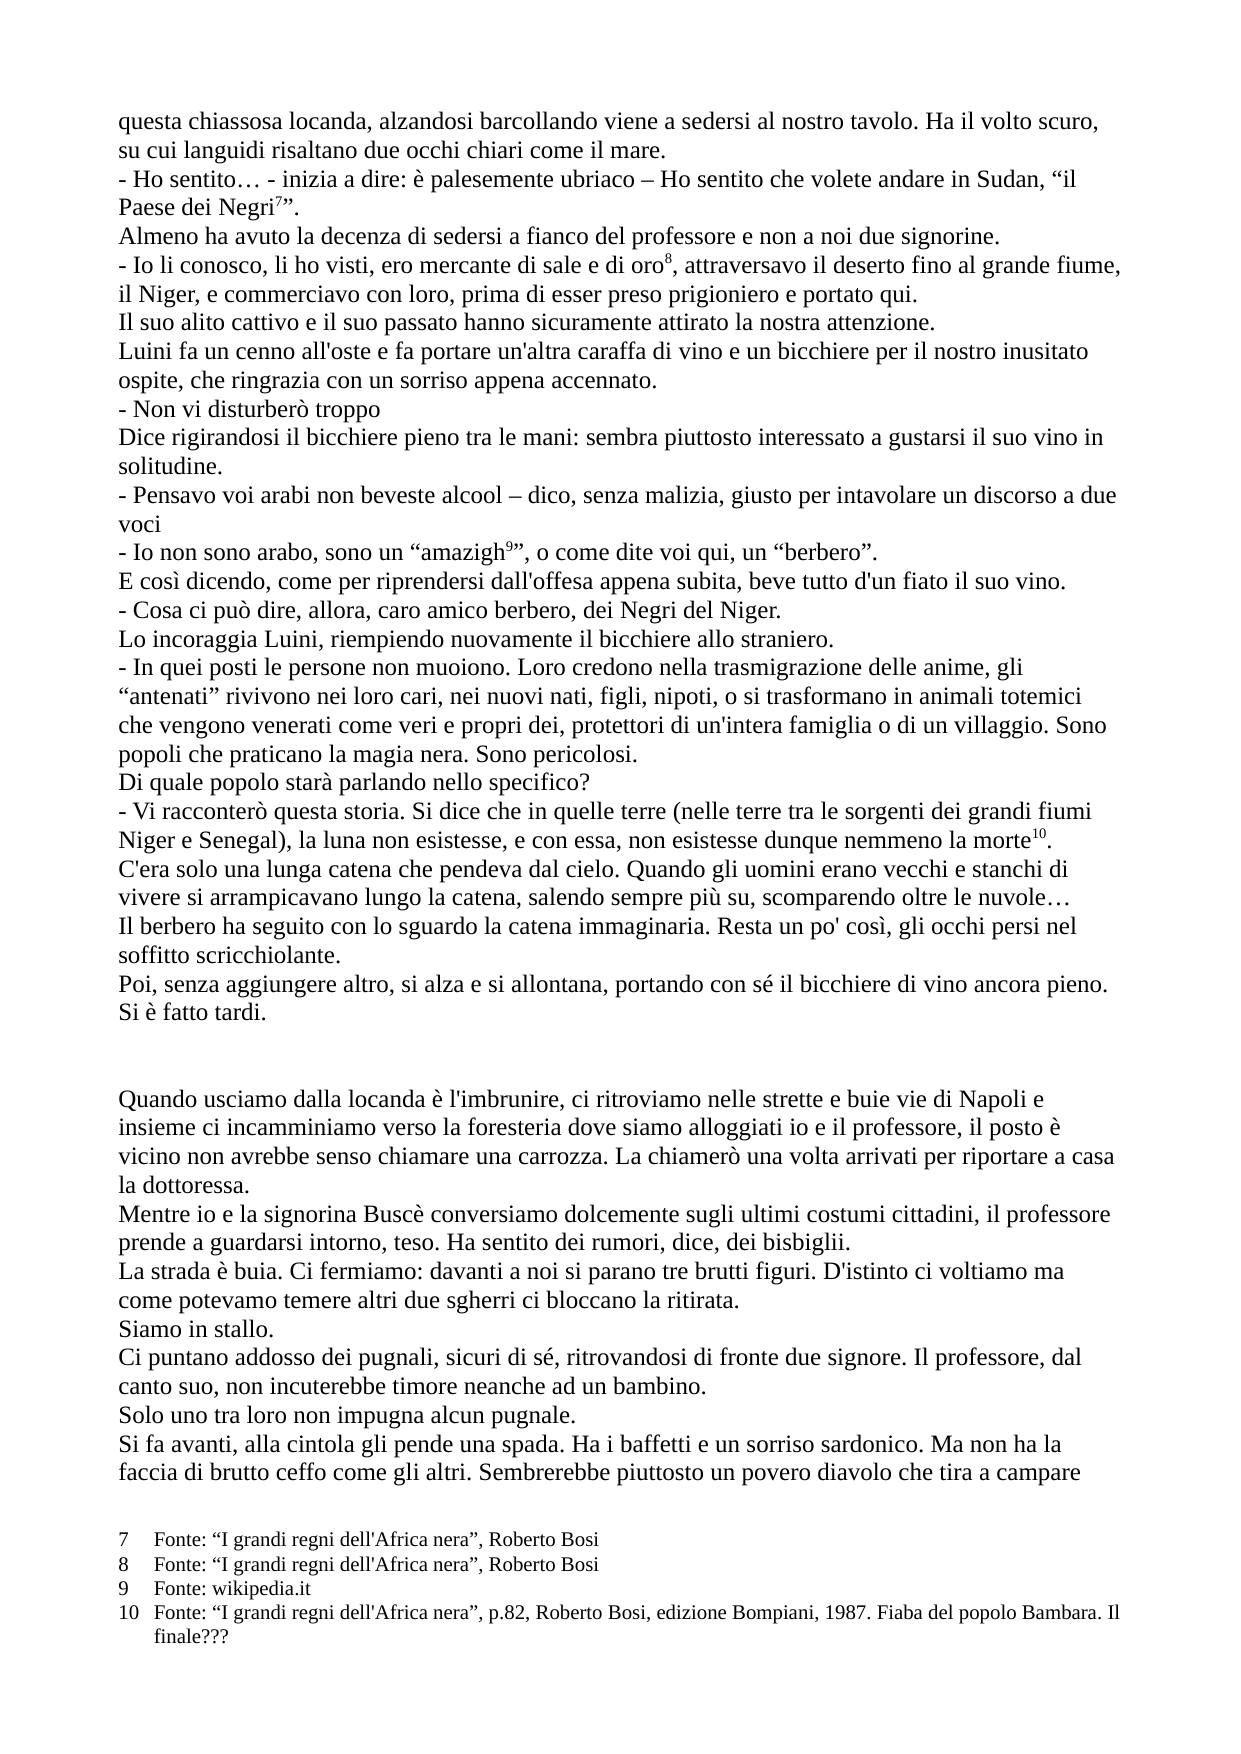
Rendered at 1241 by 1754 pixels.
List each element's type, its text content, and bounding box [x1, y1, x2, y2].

text Lo incoraggia Luini, riempiendo nuovamente il bicchiere allo straniero. [118, 624, 1122, 652]
text Fonte: wikipedia.it [118, 1576, 1122, 1599]
text Poi, senza aggiungere altro, si alza e si allontana, portando con sé il bicchiere di vino ancora pieno. [118, 969, 1122, 997]
text Luini fa un cenno all'oste e fa portare un'altra caraffa di vino e un bicchiere per il nostro inusitato ospite, che ringrazia con un sorriso appena accennato. [118, 336, 1122, 394]
text - Ho sentito… - inizia a dire: è palesemente ubriaco – Ho sentito che volete andare in Sudan, “il Paese dei Negri”. [118, 164, 1122, 221]
text Si è fatto tardi. [118, 997, 1122, 1026]
text questa chiassosa locanda, alzandosi barcollando viene a sedersi al nostro tavolo. Ha il volto scuro, su cui languidi risaltano due occhi chiari come il mare. [118, 106, 1122, 164]
text - Io non sono arabo, sono un “amazigh”, o come dite voi qui, un “berbero”. [118, 537, 1122, 566]
text Fonte: “I grandi regni dell'Africa nera”, Roberto Bosi [118, 1551, 1122, 1576]
text - Io li conosco, li ho visti, ero mercante di sale e di oro, attraversavo il deserto fino al grande fiume, il Niger, e commerciavo con loro, prima di esser preso prigioniero e portato qui. [118, 250, 1122, 307]
text Il berbero ha seguito con lo sguardo la catena immaginaria. Resta un po' così, gli occhi persi nel soffitto scricchiolante. [118, 911, 1122, 969]
text Ci puntano addosso dei pugnali, sicuri di sé, ritrovandosi di fronte due signore. Il professore, dal canto suo, non incuterebbe timore neanche ad un bambino. [118, 1342, 1122, 1400]
text C'era solo una lunga catena che pendeva dal cielo. Quando gli uomini erano vecchi e stanchi di vivere si arrampicavano lungo la catena, salendo sempre più su, scomparendo oltre le nuvole… [118, 854, 1122, 911]
text - In quei posti le persone non muoiono. Loro credono nella trasmigrazione delle anime, gli “antenati” rivivono nei loro cari, nei nuovi nati, figli, nipoti, o si trasformano in animali totemici che vengono venerati come veri e propri dei, protettori di un'intera famiglia o di un villaggio. Sono popoli che praticano la magia nera. Sono pericolosi. [118, 652, 1122, 767]
text Almeno ha avuto la decenza di sedersi a fianco del professore e non a noi due signorine. [118, 221, 1122, 250]
text Il suo alito cattivo e il suo passato hanno sicuramente attirato la nostra attenzione. [118, 307, 1122, 336]
text Siamo in stallo. [118, 1314, 1122, 1342]
text - Vi racconterò questa storia. Si dice che in quelle terre (nelle terre tra le sorgenti dei grandi fiumi Niger e Senegal), la luna non esistesse, e con essa, non esistesse dunque nemmeno la morte. [118, 796, 1122, 854]
text - Cosa ci può dire, allora, caro amico berbero, dei Negri del Niger. [118, 595, 1122, 624]
text Si fa avanti, alla cintola gli pende una spada. Ha i baffetti e un sorriso sardonico. Ma non ha la faccia di brutto ceffo come gli altri. Sembrerebbe piuttosto un povero diavolo che tira a campare [118, 1429, 1122, 1486]
text Fonte: “I grandi regni dell'Africa nera”, Roberto Bosi [118, 1527, 1122, 1551]
text Quando usciamo dalla locanda è l'imbrunire, ci ritroviamo nelle strette e buie vie di Napoli e insieme ci incamminiamo verso la foresteria dove siamo alloggiati io e il professore, il posto è vicino non avrebbe senso chiamare una carrozza. La chiamerò una volta arrivati per riportare a casa la dottoressa. [118, 1084, 1122, 1199]
text E così dicendo, come per riprendersi dall'offesa appena subita, beve tutto d'un fiato il suo vino. [118, 566, 1122, 595]
text Dice rigirandosi il bicchiere pieno tra le mani: sembra piuttosto interessato a gustarsi il suo vino in solitudine. [118, 422, 1122, 480]
text - Pensavo voi arabi non beveste alcool – dico, senza malizia, giusto per intavolare un discorso a due voci [118, 480, 1122, 537]
text Mentre io e la signorina Buscè conversiamo dolcemente sugli ultimi costumi cittadini, il professore prende a guardarsi intorno, teso. Ha sentito dei rumori, dice, dei bisbiglii. [118, 1199, 1122, 1256]
text Di quale popolo starà parlando nello specifico? [118, 767, 1122, 796]
text Solo uno tra loro non impugna alcun pugnale. [118, 1400, 1122, 1429]
text Fonte: “I grandi regni dell'Africa nera”, p.82, Roberto Bosi, edizione Bompiani, 1987. Fiaba del popolo Bambara. Il finale??? [118, 1599, 1122, 1648]
text - Non vi disturberò troppo [118, 394, 1122, 422]
text La strada è buia. Ci fermiamo: davanti a noi si parano tre brutti figuri. D'istinto ci voltiamo ma come potevamo temere altri due sgherri ci bloccano la ritirata. [118, 1256, 1122, 1314]
